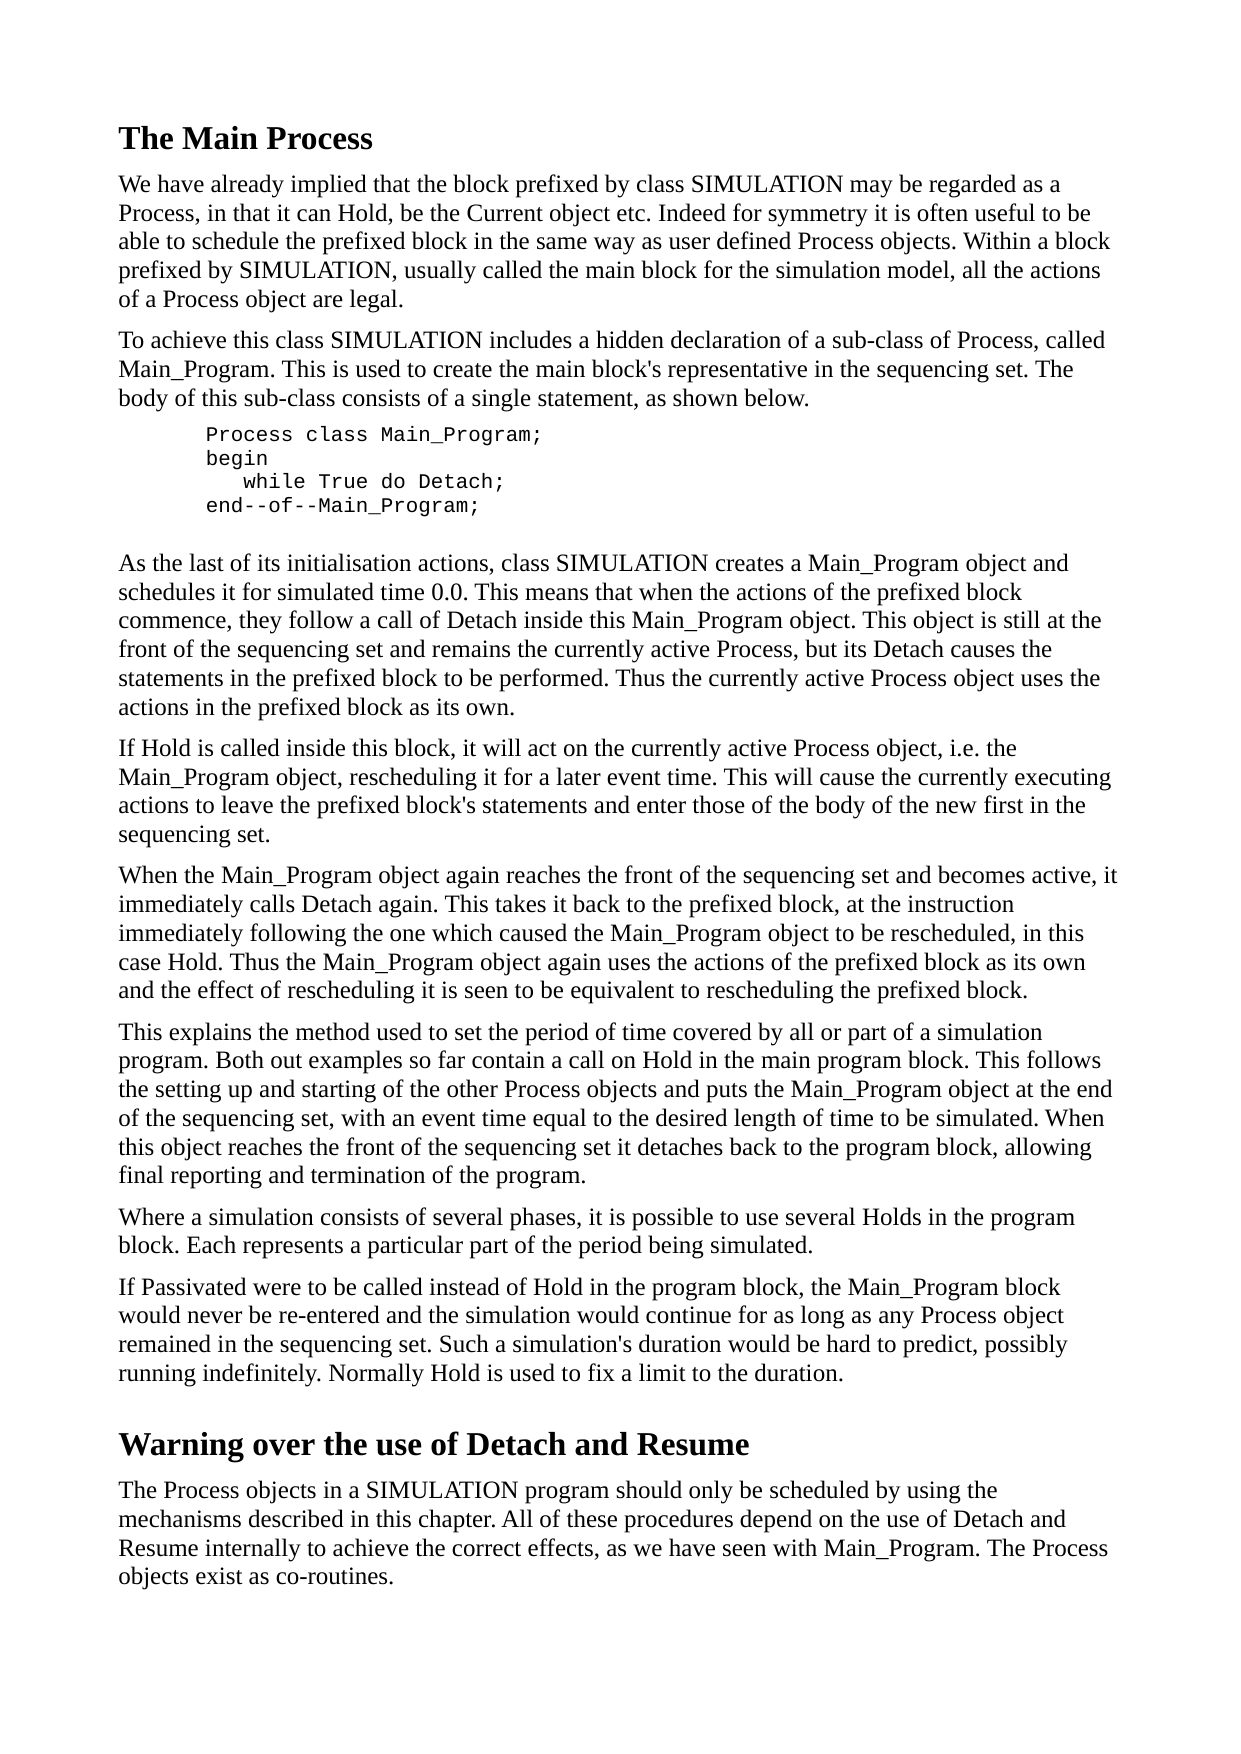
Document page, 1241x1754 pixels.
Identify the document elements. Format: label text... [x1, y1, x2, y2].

text begin [118, 448, 1122, 471]
text This explains the method used to set the period of time covered by all or part of a simulation program. Both out examples so far contain a call on Hold in the main program block. This follows the setting up and starting of the other Process objects and puts the Main_Program object at the end of the sequencing set, with an event time equal to the desired length of time to be simulated. When this object reaches the front of the sequencing set it detaches back to the program block, allowing final reporting and termination of the program. [118, 1017, 1122, 1189]
text If Passivated were to be called instead of Hold in the program block, the Main_Program block would never be re-entered and the simulation would continue for as long as any Process object remained in the sequencing set. Such a simulation's duration would be hard to predict, possibly running indefinitely. Normally Hold is used to fix a limit to the duration. [118, 1272, 1122, 1387]
text We have already implied that the block prefixed by class SIMULATION may be regarded as a Process, in that it can Hold, be the Current object etc. Indeed for symmetry it is often useful to be able to schedule the prefixed block in the same way as user defined Process objects. Within a block prefixed by SIMULATION, usually called the main block for the simulation model, all the actions of a Process object are legal. [118, 169, 1122, 313]
text If Hold is called inside this block, it will act on the currently active Process object, i.e. the Main_Program object, rescheduling it for a later event time. This will cause the currently executing actions to leave the prefixed block's statements and enter those of the body of the new first in the sequencing set. [118, 733, 1122, 848]
text When the Main_Program object again reaches the front of the sequencing set and becomes active, it immediately calls Detach again. This takes it back to the prefixed block, at the instruction immediately following the one which caused the Main_Program object to be rescheduled, in this case Hold. Thus the Main_Program object again uses the actions of the prefixed block as its own and the effect of rescheduling it is seen to be equivalent to rescheduling the prefixed block. [118, 861, 1122, 1004]
text To achieve this class SIMULATION includes a hidden declaration of a sub-class of Process, called Main_Program. This is used to create the main block's representative in the sequencing set. The body of this sub-class consists of a single statement, as shown below. [118, 325, 1122, 411]
subtitle The Main Process [118, 118, 1122, 156]
text As the last of its initialisation actions, class SIMULATION creates a Main_Program object and schedules it for simulated time 0.0. This means that when the actions of the prefixed block commence, they follow a call of Detach inside this Main_Program object. This object is still at the front of the sequencing set and remains the currently active Process, but its Detach causes the statements in the prefixed block to be performed. Thus the currently active Process object uses the actions in the prefixed block as its own. [118, 548, 1122, 721]
text while True do Detach; [118, 471, 1122, 495]
text Process class Main_Program; [118, 424, 1122, 448]
text end--of--Main_Program; [118, 495, 1122, 518]
text Where a simulation consists of several phases, it is possible to use several Holds in the program block. Each represents a particular part of the period being simulated. [118, 1202, 1122, 1259]
text The Process objects in a SIMULATION program should only be scheduled by using the mechanisms described in this chapter. All of these procedures depend on the use of Detach and Resume internally to achieve the correct effects, as we have seen with Main_Program. The Process objects exist as co-routines. [118, 1475, 1122, 1590]
subtitle Warning over the use of Detach and Resume [118, 1424, 1122, 1463]
